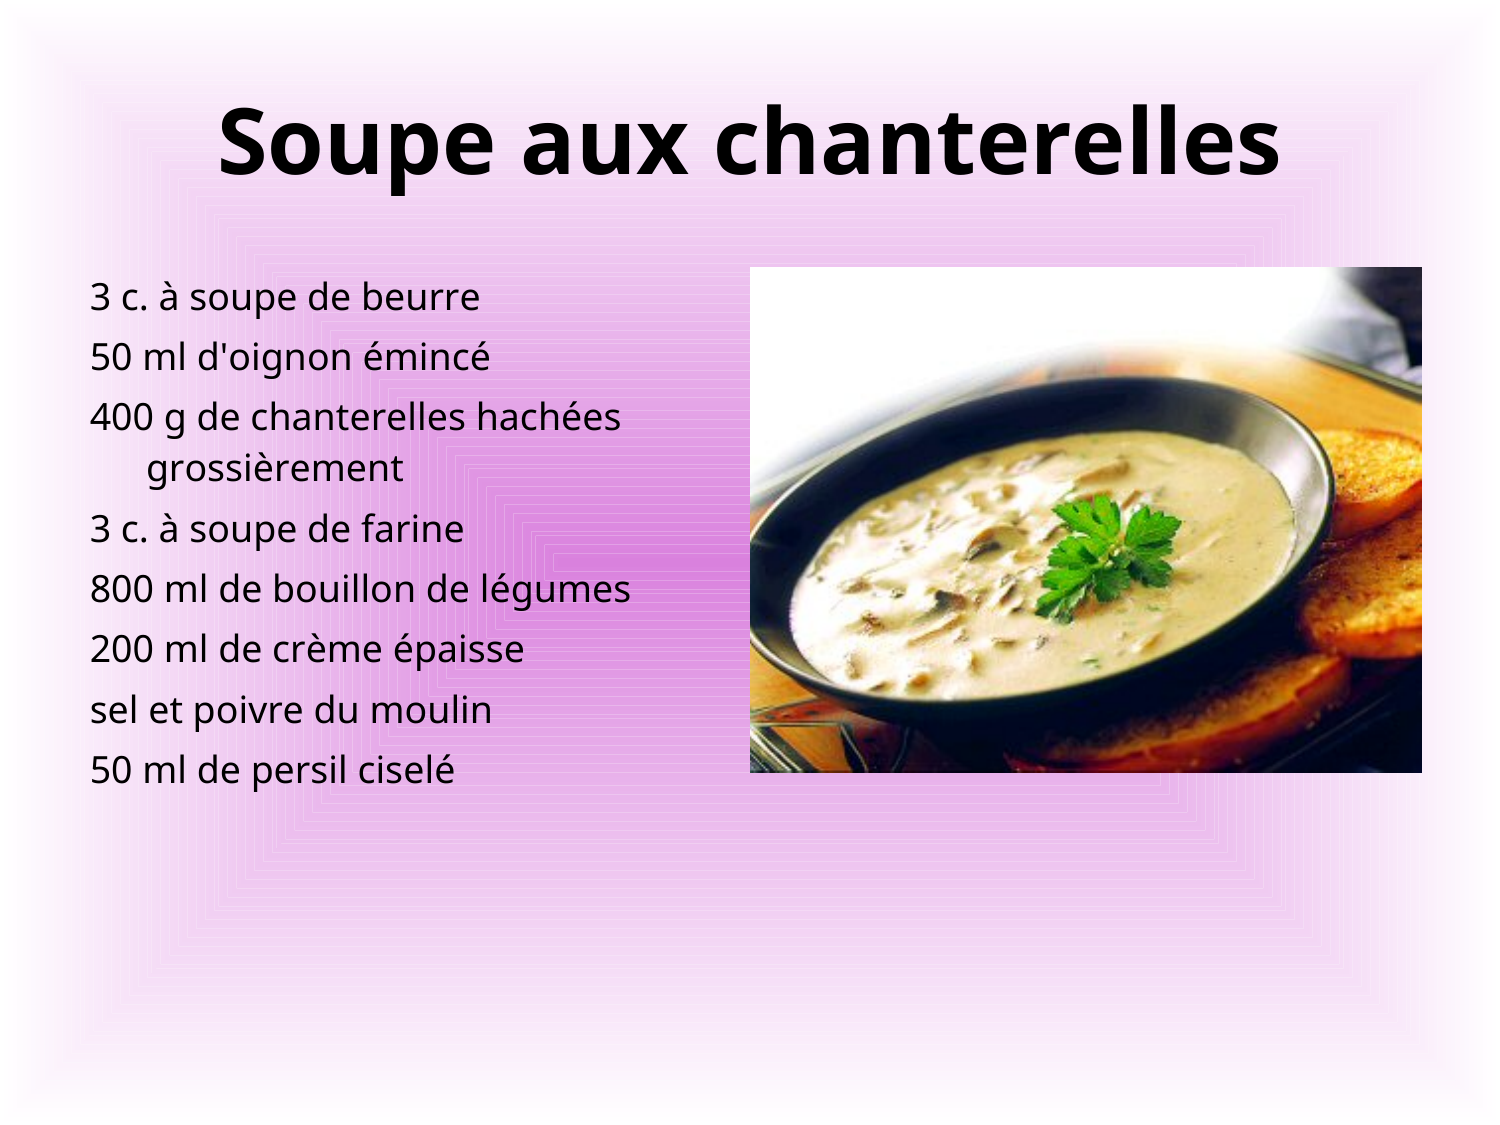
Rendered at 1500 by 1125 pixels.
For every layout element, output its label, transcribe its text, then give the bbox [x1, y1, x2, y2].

title Soupe aux chanterelles [75, 45, 1426, 233]
list 3 c. à soupe de beurre 50 ml d'oignon émincé 400 g de chanterelles hachées grossièrement 3 c. à soupe de farine 800 ml de bouillon de légumes 200 ml de crème épaisse sel et poivre du moulin 50 ml de persil ciselé [75, 262, 738, 1006]
chart [762, 262, 1426, 1006]
picture [750, 267, 1422, 773]
